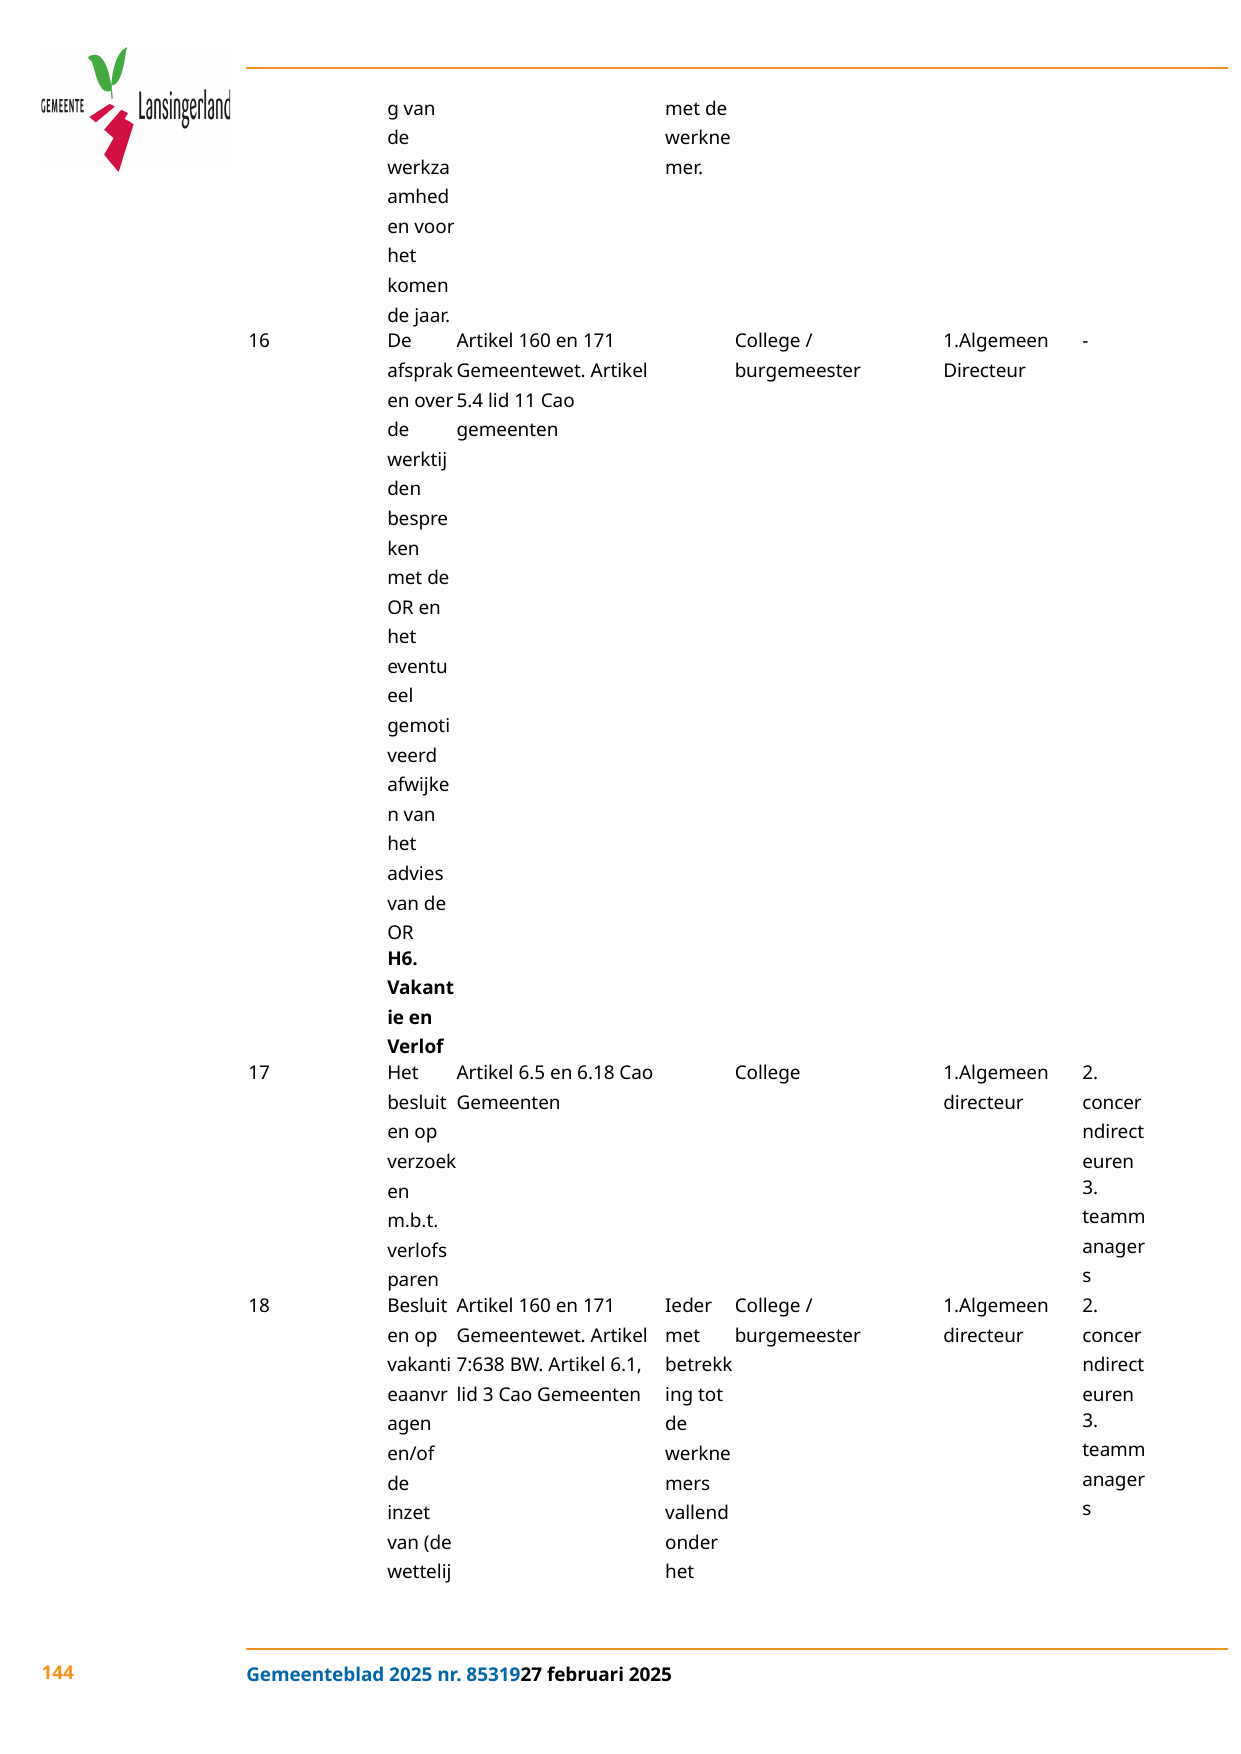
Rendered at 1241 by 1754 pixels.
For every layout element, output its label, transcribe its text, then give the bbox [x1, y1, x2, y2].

table_cell 1.Algemeen Directeur [943, 328, 1082, 945]
table_cell [456, 95, 665, 328]
table_cell 3. teammanagers [1082, 1174, 1152, 1292]
table_cell H6. Vakantie en Verlof [387, 945, 456, 1059]
table_cell Ieder met betrekking tot de werknemers vallend onder het [665, 1292, 734, 1584]
table_cell [943, 945, 1082, 1059]
table_cell 1.Algemeen directeur [943, 1292, 1082, 1584]
table_cell [1082, 95, 1152, 328]
table_cell [456, 945, 665, 1059]
table_cell 2. concerndirecteuren [1082, 1292, 1152, 1407]
table_cell - [1082, 328, 1152, 945]
table_cell Artikel 6.5 en 6.18 Cao Gemeenten [456, 1060, 665, 1292]
table_cell College / burgemeester [735, 328, 943, 945]
table_cell College / burgemeester [735, 1292, 943, 1584]
table_cell Artikel 160 en 171 Gemeentewet. Artikel 5.4 lid 11 Cao gemeenten [456, 328, 665, 945]
table_cell 3. teammanagers [1082, 1407, 1152, 1584]
table_cell Besluiten op vakantieaanvragen en/of de inzet van (de wettelij [387, 1292, 456, 1584]
table_cell [735, 945, 943, 1059]
table_cell Het besluiten op verzoeken m.b.t. verlofsparen [387, 1060, 456, 1292]
table_cell [665, 1060, 734, 1292]
table_cell [665, 945, 734, 1059]
table_cell 18 [248, 1292, 387, 1584]
table_cell College [735, 1060, 943, 1292]
picture [41, 47, 231, 172]
table_cell [665, 328, 734, 945]
table_cell [1082, 945, 1152, 1059]
table_cell 1.Algemeen directeur [943, 1060, 1082, 1292]
table_cell De afspraken over de werktijden bespreken met de OR en het eventueel gemotiveerd afwijken van het advies van de OR [387, 328, 456, 945]
table_cell 2. concerndirecteuren [1082, 1060, 1152, 1174]
table_cell 17 [248, 1060, 387, 1292]
table_cell g van de werkzaamheden voor het komende jaar. [387, 95, 456, 328]
table_cell [248, 95, 387, 328]
table_cell [943, 95, 1082, 328]
table_cell [735, 95, 943, 328]
table_cell Artikel 160 en 171 Gemeentewet. Artikel 7:638 BW. Artikel 6.1, lid 3 Cao Gemeenten [456, 1292, 665, 1584]
table_cell 16 [248, 328, 387, 945]
table_cell met de werknemer. [665, 95, 734, 328]
table_cell [248, 945, 387, 1059]
